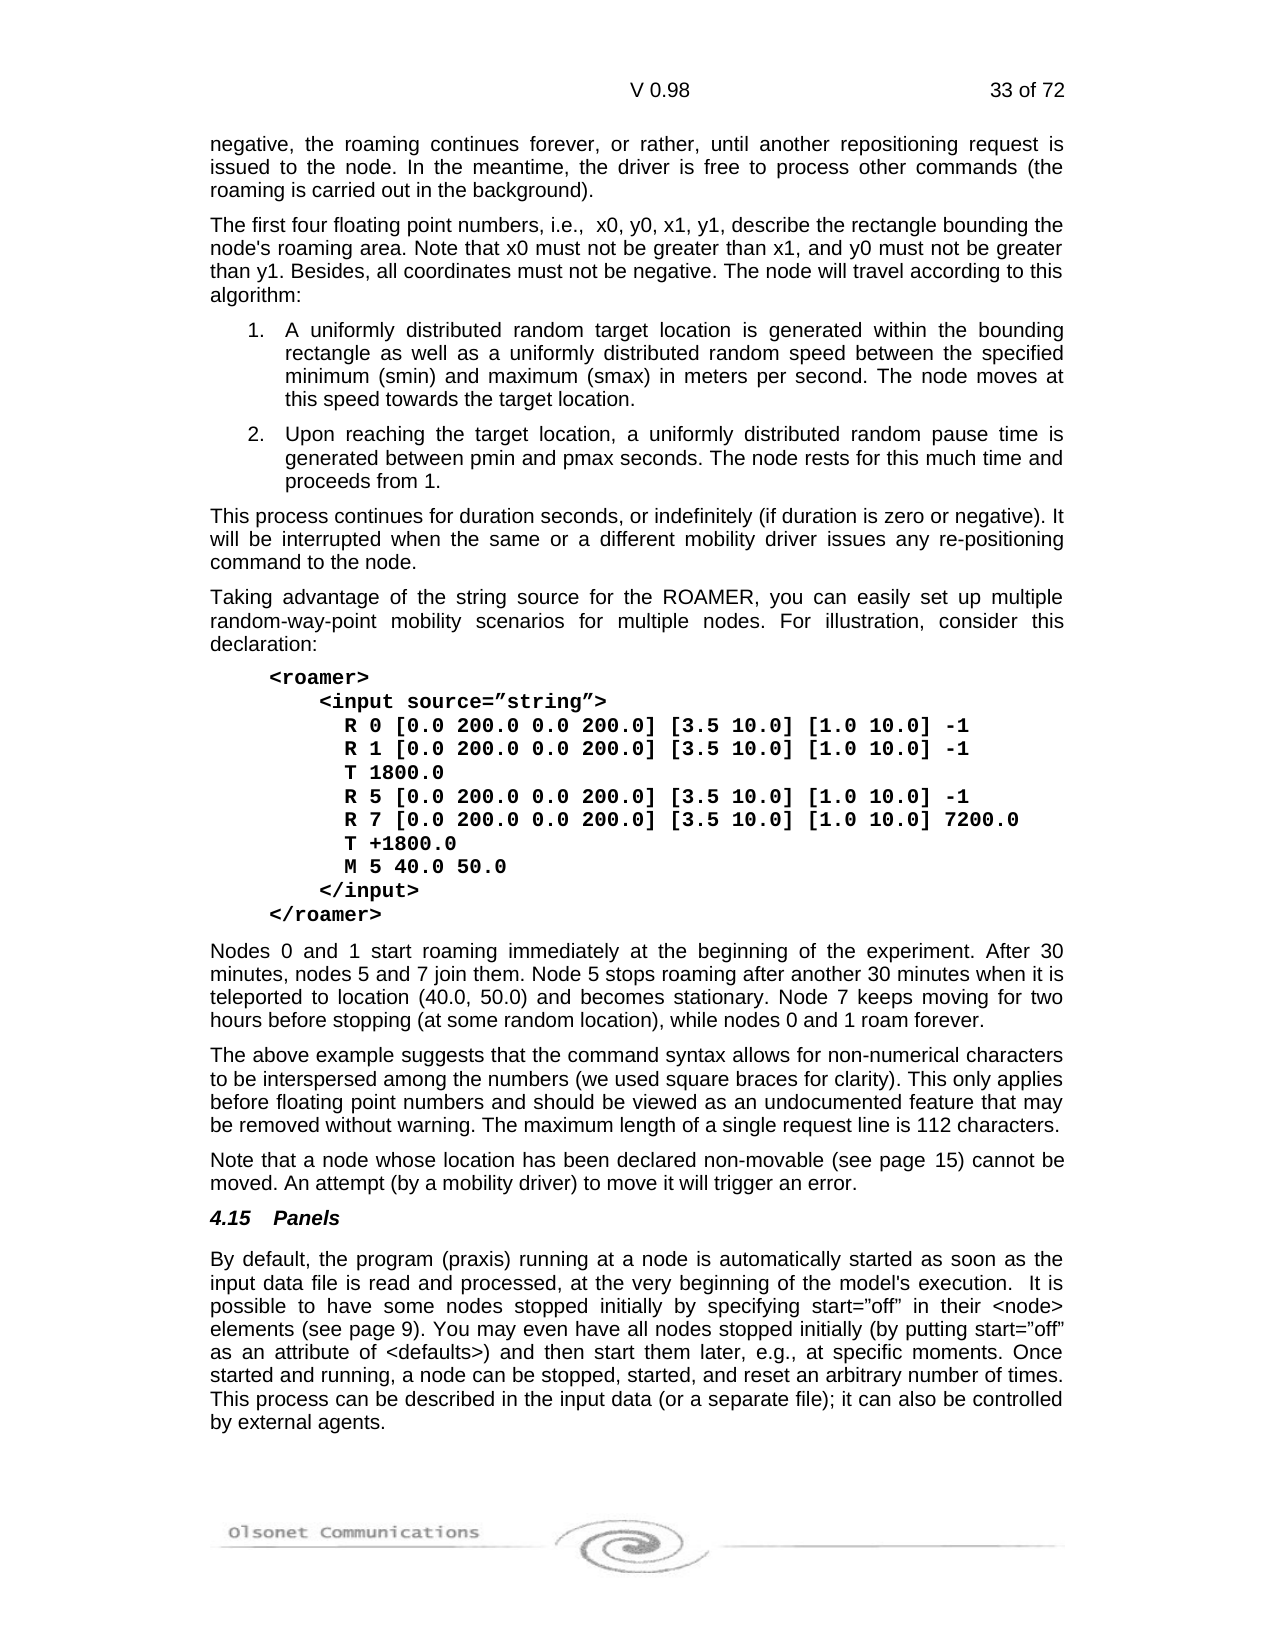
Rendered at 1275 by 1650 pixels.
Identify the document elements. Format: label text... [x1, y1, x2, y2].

text T +1800.0 [269, 833, 1065, 857]
text R 7 [0.0 200.0 0.0 200.0] [3.5 10.0] [1.0 10.0] 7200.0 [269, 809, 1065, 833]
list Upon reaching the target location, a uniformly distributed random pause time is generated between pmin and pmax seconds. The node rests for this much time and proceeds from 1. [247, 423, 1065, 493]
text This process continues for duration seconds, or indefinitely (if duration is zero or negative). It will be interrupted when the same or a different mobility driver issues any re-positioning command to the node. [210, 504, 1065, 574]
text M 5 40.0 50.0 [269, 857, 1065, 880]
text T 1800.0 [269, 762, 1065, 786]
text <roamer> [269, 667, 1065, 691]
text R 1 [0.0 200.0 0.0 200.0] [3.5 10.0] [1.0 10.0] -1 [269, 738, 1065, 762]
text </roamer> [269, 904, 1065, 927]
text Taking advantage of the string source for the ROAMER, you can easily set up multiple random-way-point mobility scenarios for multiple nodes. For illustration, consider this declaration: [210, 586, 1065, 656]
subtitle Panels [210, 1207, 1065, 1230]
text <input source=”string”> [269, 691, 1065, 715]
text The above example suggests that the command syntax allows for non-numerical characters to be interspersed among the numbers (we used square braces for clarity). This only applies before floating point numbers and should be viewed as an undocumented feature that may be removed without warning. The maximum length of a single request line is 112 characters. [210, 1044, 1065, 1137]
text negative, the roaming continues forever, or rather, until another repositioning request is issued to the node. In the meantime, the driver is free to process other commands (the roaming is carried out in the background). [210, 132, 1065, 202]
list A uniformly distributed random target location is generated within the bounding rectangle as well as a uniformly distributed random speed between the specified minimum (smin) and maximum (smax) in meters per second. The node moves at this speed towards the target location. [247, 318, 1065, 411]
text By default, the program (praxis) running at a node is automatically started as soon as the input data file is read and processed, at the very beginning of the model's execution. It is possible to have some nodes stopped initially by specifying start=”off” in their <node> elements (see page 9). You may even have all nodes stopped initially (by putting start=”off” as an attribute of <defaults>) and then start them later, e.g., at specific moments. Once started and running, a node can be stopped, started, and reset an arbitrary number of times. This process can be described in the input data (or a separate file); it can also be controlled by external agents. [210, 1248, 1065, 1434]
text </input> [269, 880, 1065, 904]
text Nodes 0 and 1 start roaming immediately at the beginning of the experiment. After 30 minutes, nodes 5 and 7 join them. Node 5 stops roaming after another 30 minutes when it is teleported to location (40.0, 50.0) and becomes stationary. Node 7 keeps moving for two hours before stopping (at some random location), while nodes 0 and 1 roam forever. [210, 939, 1065, 1032]
text Note that a node whose location has been declared non-movable (see page 15) cannot be moved. An attempt (by a mobility driver) to move it will trigger an error. [210, 1149, 1065, 1195]
text R 0 [0.0 200.0 0.0 200.0] [3.5 10.0] [1.0 10.0] -1 [269, 715, 1065, 738]
text R 5 [0.0 200.0 0.0 200.0] [3.5 10.0] [1.0 10.0] -1 [269, 786, 1065, 809]
text The first four floating point numbers, i.e., x0, y0, x1, y1, describe the rectangle bounding the node's roaming area. Note that x0 must not be greater than x1, and y0 must not be greater than y1. Besides, all coordinates must not be negative. The node will travel according to this algorithm: [210, 214, 1065, 307]
picture [210, 1504, 1065, 1596]
